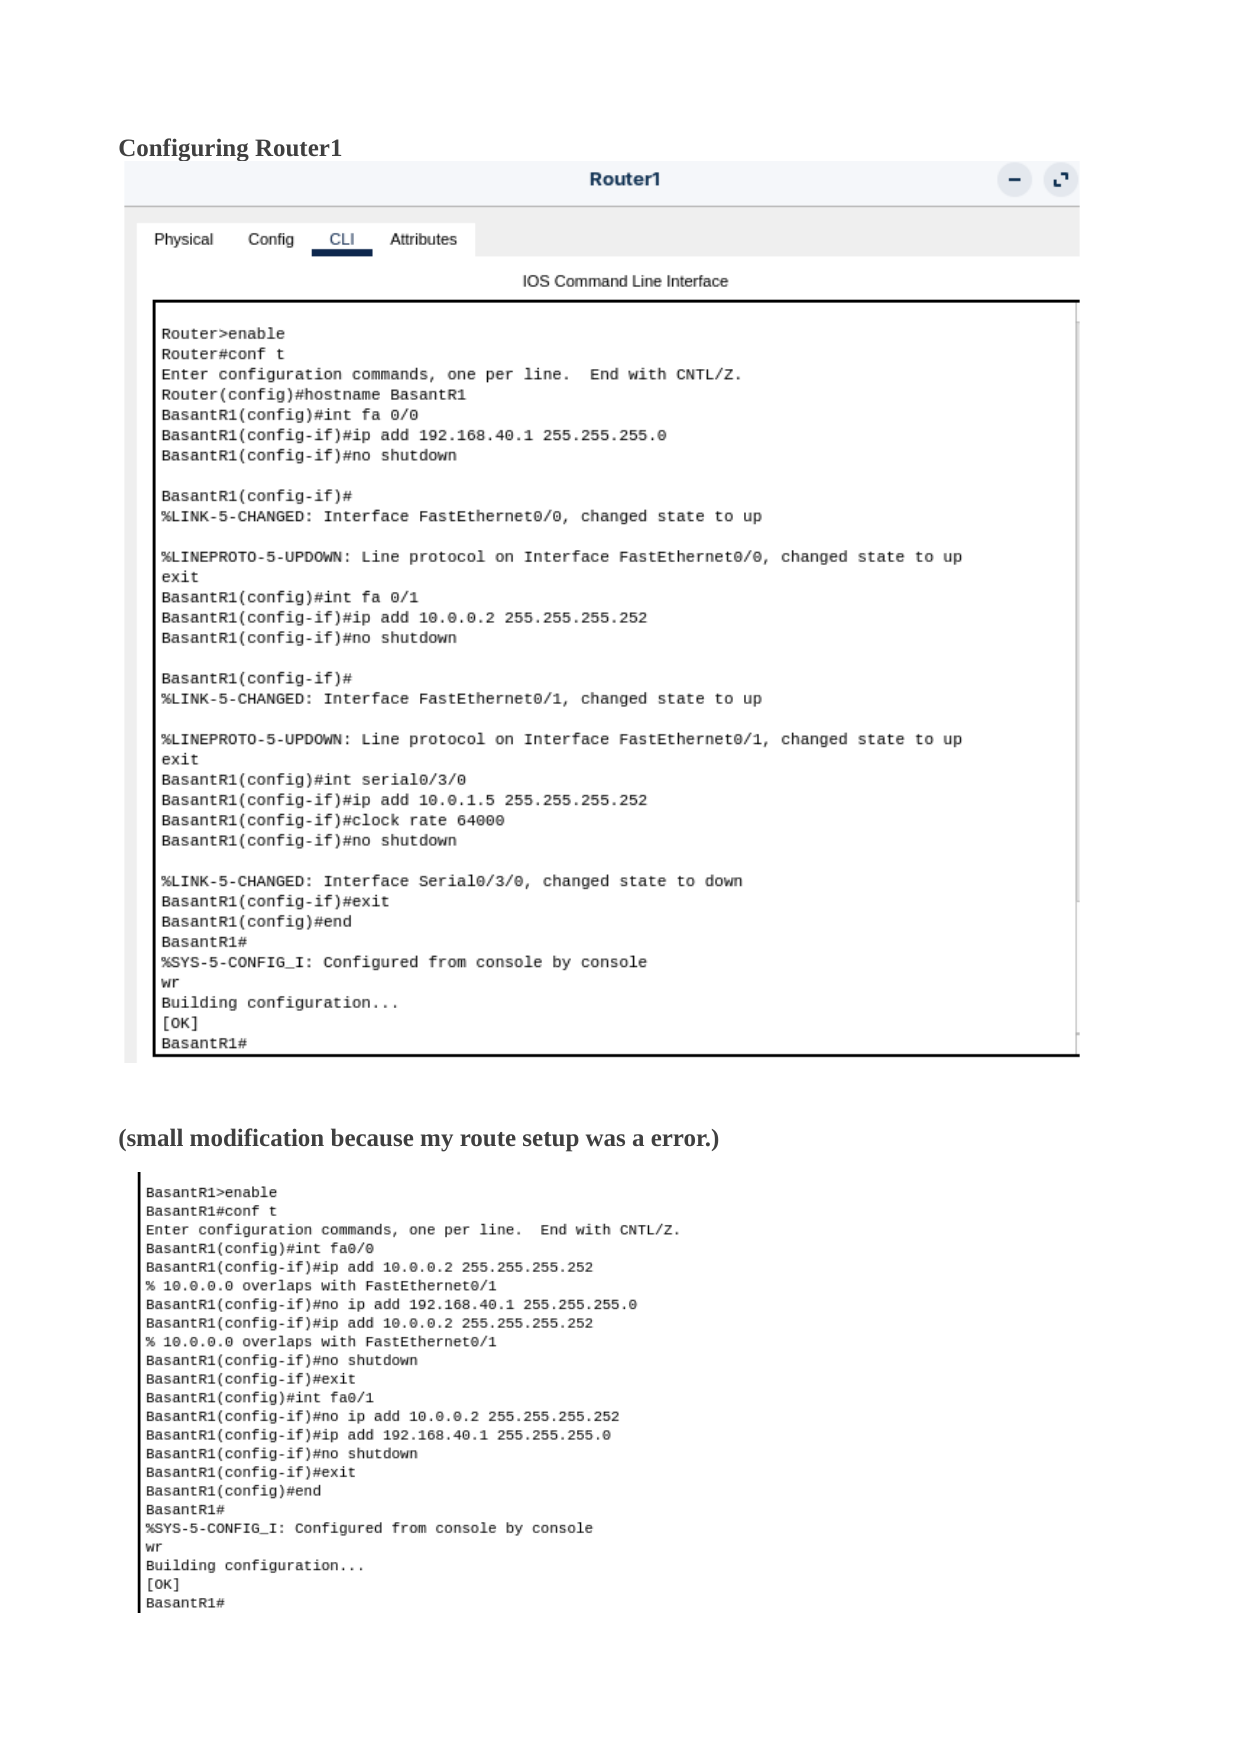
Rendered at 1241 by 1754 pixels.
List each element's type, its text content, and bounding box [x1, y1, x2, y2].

text Configuring Router1 [118, 118, 1122, 161]
text (small modification because my route setup was a error.) [118, 1108, 1122, 1152]
picture [130, 1172, 841, 1613]
picture [124, 161, 1080, 1063]
